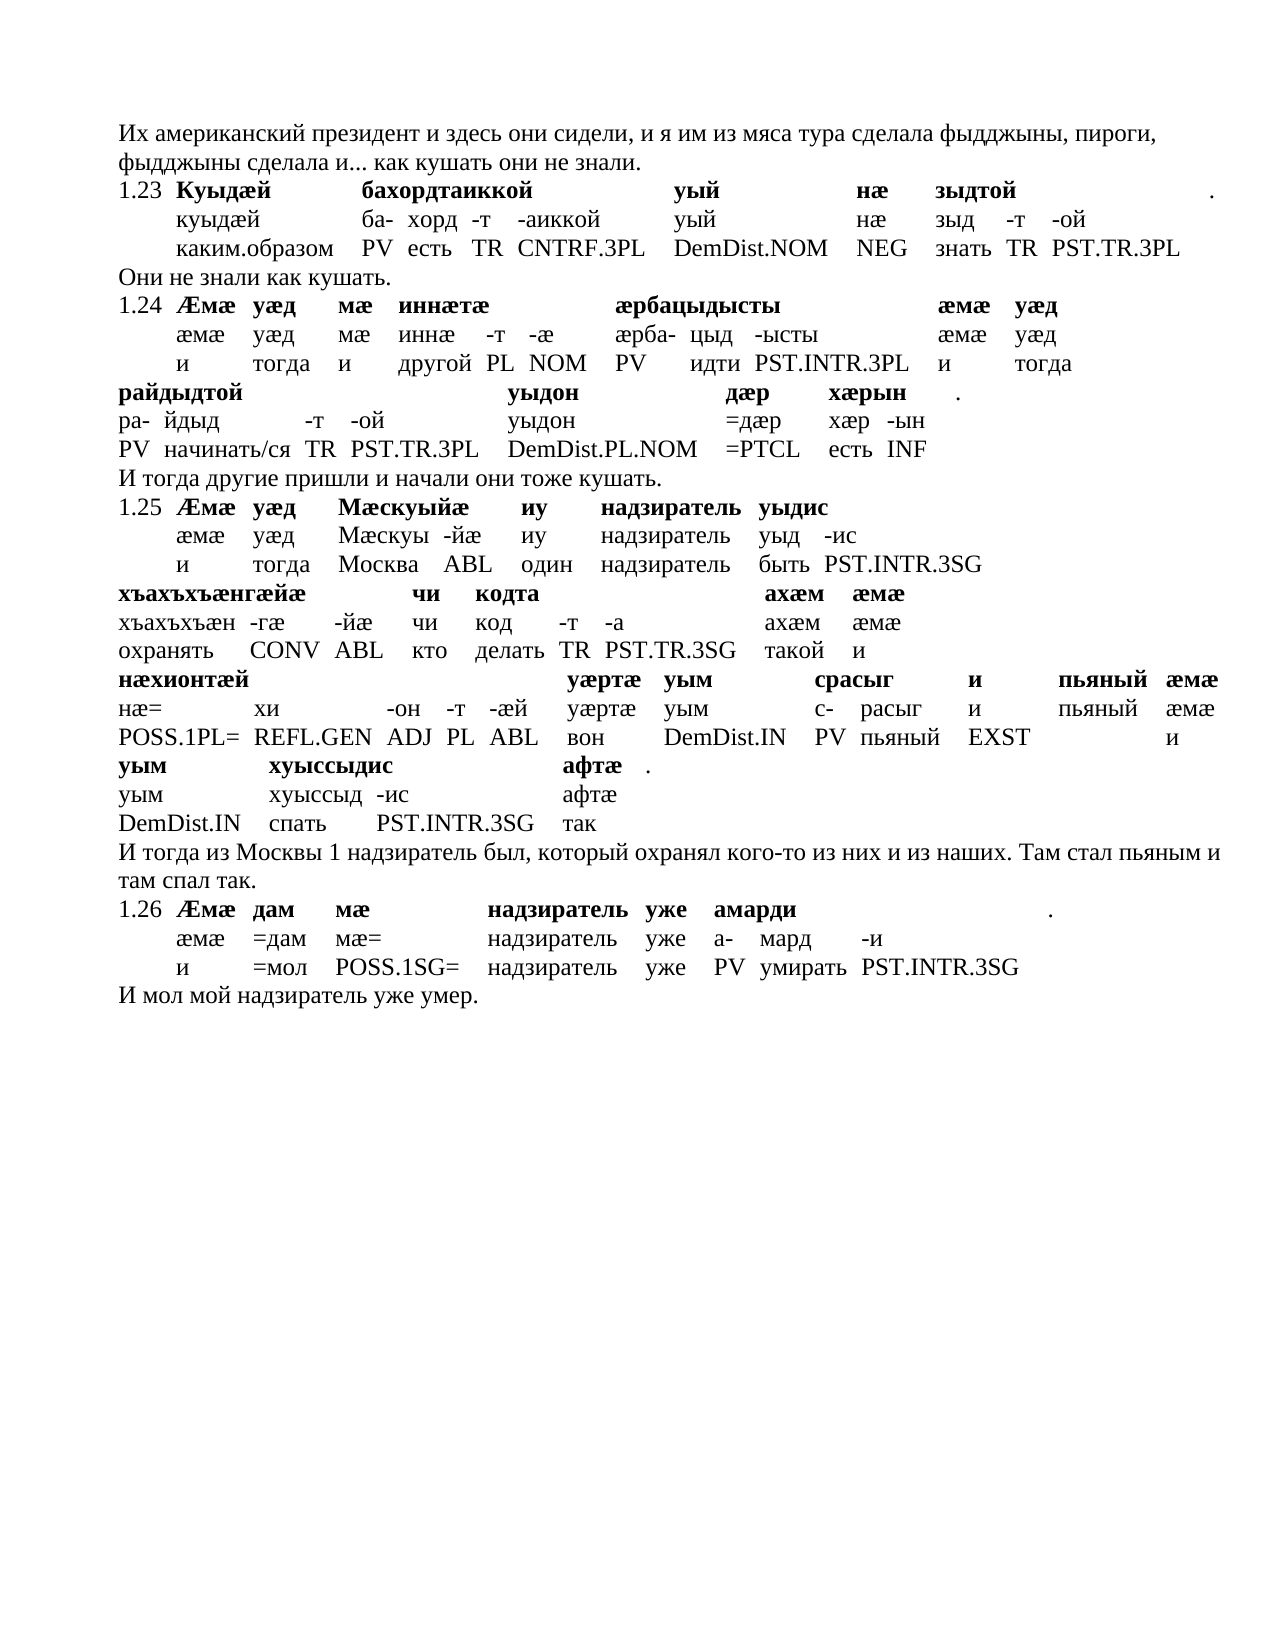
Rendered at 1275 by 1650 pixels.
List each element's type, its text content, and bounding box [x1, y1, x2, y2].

text есть [828, 434, 873, 463]
text тогда [253, 549, 310, 578]
text =дæр [725, 406, 801, 434]
text TR [471, 233, 503, 262]
text -ис [376, 779, 535, 808]
text ADJ [386, 722, 432, 751]
text Æмæ [176, 492, 239, 521]
text уым [664, 664, 801, 693]
text -т [304, 406, 337, 434]
text -т [1006, 204, 1038, 233]
text Æмæ [176, 291, 239, 319]
text 1.24 [118, 291, 162, 319]
text Æмæ [176, 894, 239, 923]
text такой [764, 636, 824, 664]
text -æ [529, 319, 587, 348]
text TR [1006, 233, 1038, 262]
text Мæскуы [338, 521, 429, 549]
text PL [486, 348, 515, 377]
text -т [486, 319, 515, 348]
text 1.23 [118, 176, 162, 204]
text æмæ [938, 291, 1001, 319]
text =мол [253, 952, 308, 981]
text уый [673, 176, 842, 204]
text PST.INTR.3SG [824, 549, 982, 578]
text PST.INTR.3SG [376, 808, 535, 837]
text делать [475, 636, 545, 664]
text так [562, 808, 617, 837]
text PV [361, 233, 394, 262]
text иу [521, 521, 573, 549]
text -гæ [249, 607, 320, 636]
text æмæ [1166, 664, 1229, 693]
text PL [446, 722, 475, 751]
text тогда [1014, 348, 1072, 377]
text æмæ [176, 923, 225, 952]
text есть [407, 233, 458, 262]
text срасыг [814, 664, 954, 693]
text DemDist.NOM [673, 233, 828, 262]
text цыд [690, 319, 741, 348]
text чи [412, 607, 448, 636]
text и [338, 348, 370, 377]
text æмæ [938, 319, 987, 348]
text EXST [968, 722, 1030, 751]
text хъахъхъæн [118, 607, 236, 636]
text уæд [253, 521, 310, 549]
text уæртæ [567, 693, 636, 722]
text DemDist.IN [664, 722, 787, 751]
text PV [714, 952, 746, 981]
text пьяный [1058, 664, 1152, 693]
text -а [604, 607, 737, 636]
text Мæскуыйæ [338, 492, 507, 521]
text ABL [489, 722, 539, 751]
text DemDist.IN [118, 808, 241, 837]
text -йæ [443, 521, 493, 549]
text . [955, 377, 976, 406]
text и [938, 348, 987, 377]
text дам [253, 894, 321, 923]
text PST.TR.3PL [1052, 233, 1181, 262]
text NEG [856, 233, 908, 262]
text REFL.GEN [254, 722, 373, 751]
text ра- [118, 406, 150, 434]
text иу [521, 492, 587, 521]
text афтæ [562, 779, 617, 808]
text вон [567, 722, 636, 751]
text уым [118, 779, 241, 808]
text чи [412, 578, 461, 607]
text надзиратель [487, 952, 618, 981]
text код [475, 607, 545, 636]
text расыг [860, 693, 940, 722]
text -æй [489, 693, 539, 722]
text и [1166, 722, 1215, 751]
text ахæм [764, 578, 838, 607]
text каким.образом [176, 233, 334, 262]
text æмæ [176, 319, 225, 348]
text æмæ [176, 521, 225, 549]
text PST.TR.3SG [604, 636, 737, 664]
text DemDist.PL.NOM [507, 434, 698, 463]
text И мол мой надзиратель уже умер. [118, 981, 1249, 1009]
text хи [254, 693, 373, 722]
text надзиратель [487, 894, 631, 923]
text спать [269, 808, 362, 837]
text йдыд [164, 406, 291, 434]
text -ысты [754, 319, 910, 348]
text -ой [350, 406, 480, 434]
text PST.INTR.3PL [754, 348, 910, 377]
text æмæ [852, 578, 915, 607]
text -ой [1052, 204, 1181, 233]
text кто [412, 636, 448, 664]
text хæрын [828, 377, 941, 406]
text æмæ [852, 607, 901, 636]
text один [521, 549, 573, 578]
text уже [645, 894, 700, 923]
text NOM [529, 348, 587, 377]
text -т [446, 693, 475, 722]
text хъахъхъæнгæйæ [118, 578, 398, 607]
text нæхионтæй [118, 664, 553, 693]
text пьяный [1058, 693, 1138, 722]
text CNTRF.3PL [517, 233, 646, 262]
text POSS.1SG= [335, 952, 460, 981]
text TR [304, 434, 337, 463]
text надзиратель [601, 492, 744, 521]
text другой [398, 348, 472, 377]
text 1.26 [118, 894, 162, 923]
text уым [664, 693, 787, 722]
text =дам [253, 923, 308, 952]
text мæ [335, 894, 474, 923]
text уæртæ [567, 664, 650, 693]
text 1.25 [118, 492, 162, 521]
text И тогда из Москвы 1 надзиратель был, который охранял кого-то из них и из наших. Там стал пьяным и там спал так. [118, 837, 1249, 894]
text PST.INTR.3SG [861, 952, 1019, 981]
text уыдон [507, 377, 712, 406]
text хуыссыдис [269, 751, 548, 779]
text Москва [338, 549, 429, 578]
text -аиккой [517, 204, 646, 233]
text =PTCL [725, 434, 801, 463]
text иннæ [398, 319, 472, 348]
text зыдтой [935, 176, 1195, 204]
text и [176, 549, 225, 578]
text уыд [758, 521, 810, 549]
text пьяный [860, 722, 940, 751]
text хæр [828, 406, 873, 434]
text начинать/ся [164, 434, 291, 463]
text INF [887, 434, 927, 463]
text уыдон [507, 406, 698, 434]
text И тогда другие пришли и начали они тоже кушать. [118, 463, 1249, 492]
text мард [759, 923, 847, 952]
text уже [645, 952, 686, 981]
text PV [814, 722, 846, 751]
text уæд [253, 291, 324, 319]
text уже [645, 923, 686, 952]
text хорд [407, 204, 458, 233]
text уæд [253, 492, 324, 521]
text и [968, 664, 1044, 693]
text надзиратель [601, 521, 731, 549]
text POSS.1PL= [118, 722, 240, 751]
text куыдæй [176, 204, 334, 233]
text быть [758, 549, 810, 578]
text уæд [253, 319, 310, 348]
text -он [386, 693, 432, 722]
text -т [471, 204, 503, 233]
text бахордтаиккой [361, 176, 660, 204]
text . [1047, 894, 1068, 923]
text Их американский президент и здесь они сидели, и я им из мяса тура сделала фыдджыны, пироги, фыдджыны сделала и... как кушать они не знали. [118, 118, 1249, 176]
text æмæ [1166, 693, 1215, 722]
text уæд [1014, 319, 1072, 348]
text мæ [338, 319, 370, 348]
text уыдис [758, 492, 996, 521]
text ба- [361, 204, 394, 233]
text амарди [714, 894, 1033, 923]
text иннæтæ [398, 291, 601, 319]
text дæр [725, 377, 814, 406]
text зыд [935, 204, 992, 233]
text мæ [338, 291, 384, 319]
text -и [861, 923, 1019, 952]
text охранять [118, 636, 236, 664]
text Они не знали как кушать. [118, 262, 1249, 291]
text CONV [249, 636, 320, 664]
text и [176, 348, 225, 377]
text ABL [443, 549, 493, 578]
text умирать [759, 952, 847, 981]
text PV [118, 434, 150, 463]
text -йæ [334, 607, 384, 636]
text Куыдæй [176, 176, 348, 204]
text и [176, 952, 225, 981]
text надзиратель [487, 923, 618, 952]
text æрбацыдысты [615, 291, 924, 319]
text ахæм [764, 607, 824, 636]
text кодта [475, 578, 751, 607]
text мæ= [335, 923, 460, 952]
text ABL [334, 636, 384, 664]
text уæд [1014, 291, 1086, 319]
text тогда [253, 348, 310, 377]
text нæ [856, 176, 921, 204]
text с- [814, 693, 846, 722]
text райдыдтой [118, 377, 494, 406]
text и [852, 636, 901, 664]
text а- [714, 923, 746, 952]
text PV [615, 348, 676, 377]
text нæ [856, 204, 908, 233]
text надзиратель [601, 549, 731, 578]
text хуыссыд [269, 779, 362, 808]
text . [1208, 176, 1229, 204]
text TR [559, 636, 591, 664]
text афтæ [562, 751, 631, 779]
text -ын [887, 406, 927, 434]
text . [645, 751, 666, 779]
text уым [118, 751, 255, 779]
text нæ= [118, 693, 240, 722]
text -ис [824, 521, 982, 549]
text PST.TR.3PL [350, 434, 480, 463]
text и [968, 693, 1030, 722]
text идти [690, 348, 741, 377]
text знать [935, 233, 992, 262]
text уый [673, 204, 828, 233]
text æрба- [615, 319, 676, 348]
text -т [559, 607, 591, 636]
